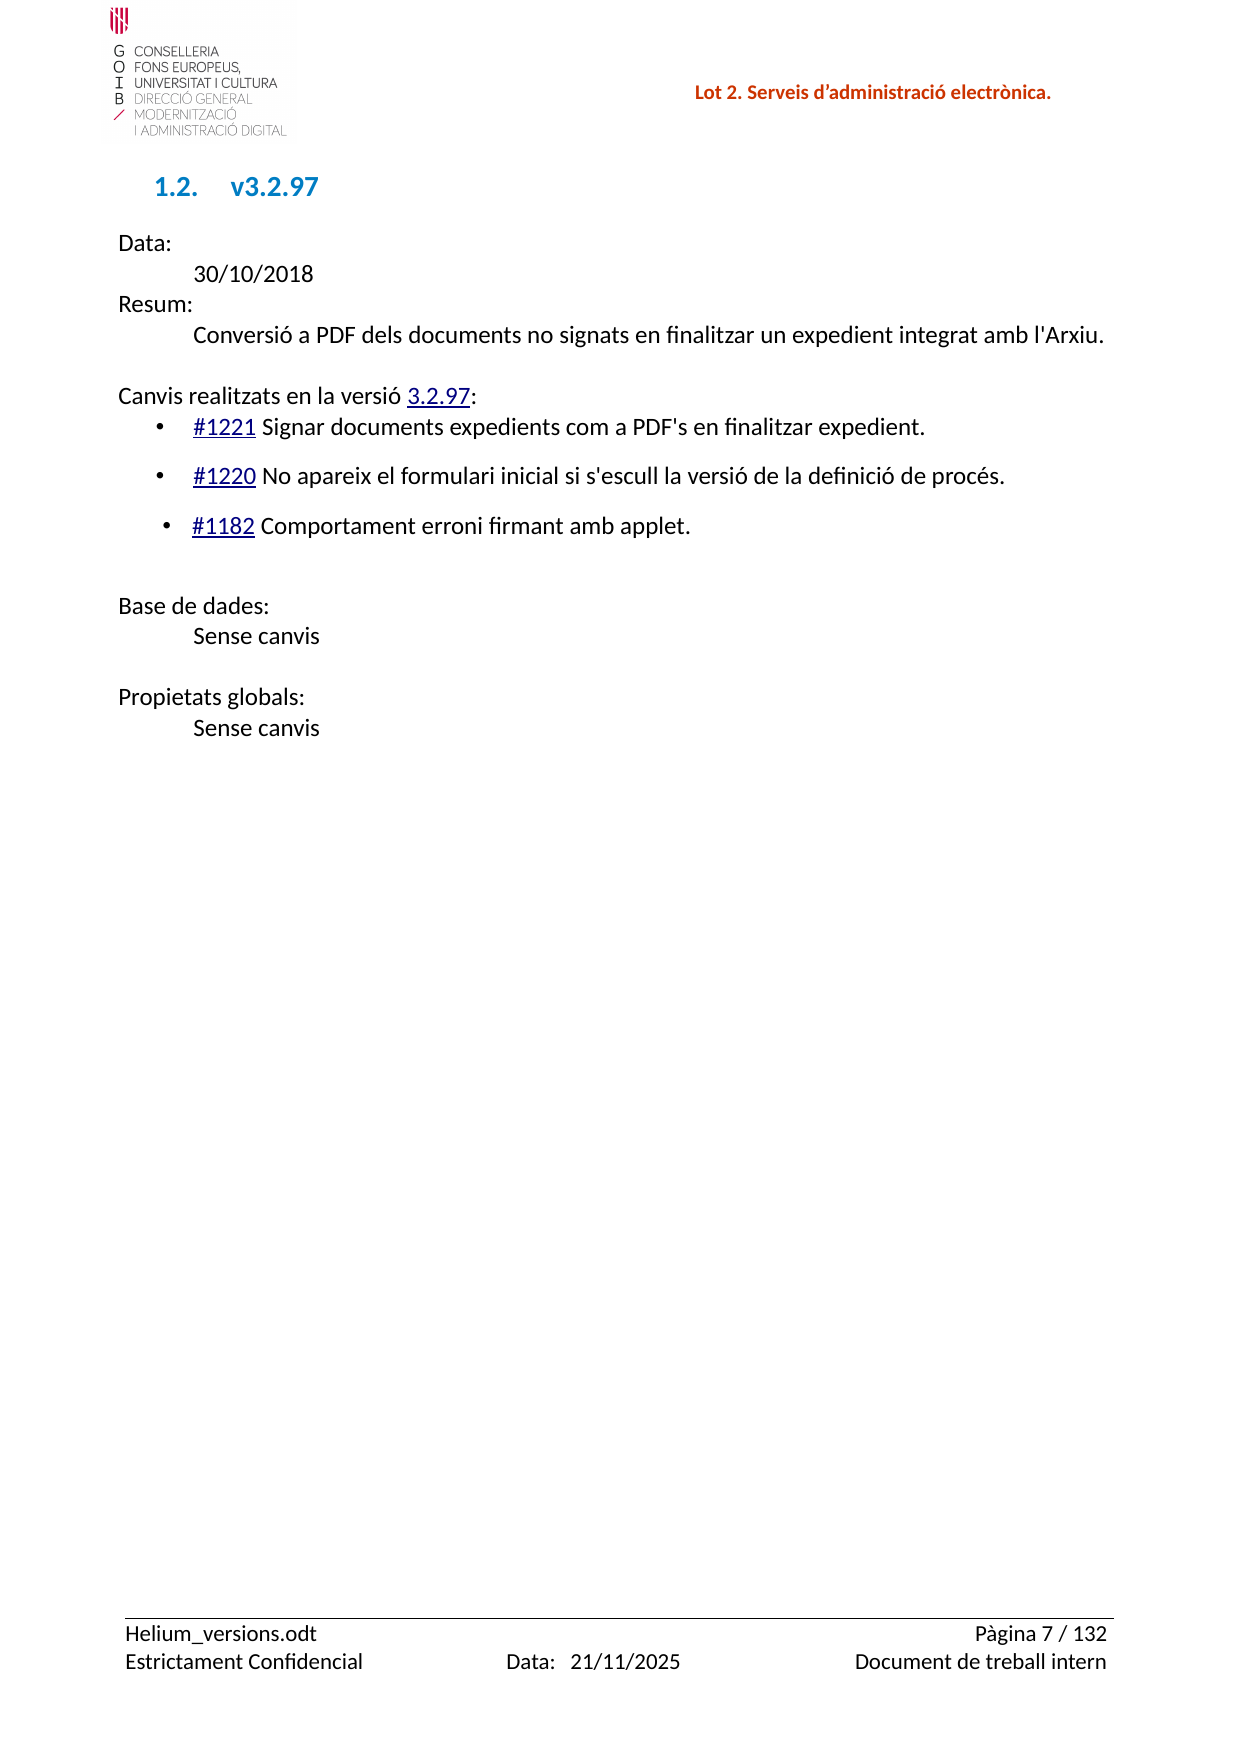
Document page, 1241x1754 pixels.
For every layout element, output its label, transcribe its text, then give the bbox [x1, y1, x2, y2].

subtitle v3.2.97 [153, 168, 1122, 204]
picture [100, 0, 297, 144]
text 30/10/2018 [118, 258, 1122, 289]
text Canvis realitzats en la versió 3.2.97: [118, 380, 1122, 411]
text Base de dades: [118, 590, 1122, 621]
list #1220 No apareix el formulari inicial si s'escull la versió de la definició de procés. [156, 460, 1122, 491]
list #1221 Signar documents expedients com a PDF's en finalitzar expedient. [156, 411, 1122, 441]
text Sense canvis [118, 621, 1122, 651]
text Sense canvis [118, 712, 1122, 743]
text Propietats globals: [118, 682, 1122, 712]
list #1182 Comportament erroni firmant amb applet. [162, 510, 1122, 540]
text Conversió a PDF dels documents no signats en finalitzar un expedient integrat amb l'Arxiu. [118, 319, 1122, 350]
text Data: [118, 228, 1122, 258]
text Resum: [118, 289, 1122, 319]
